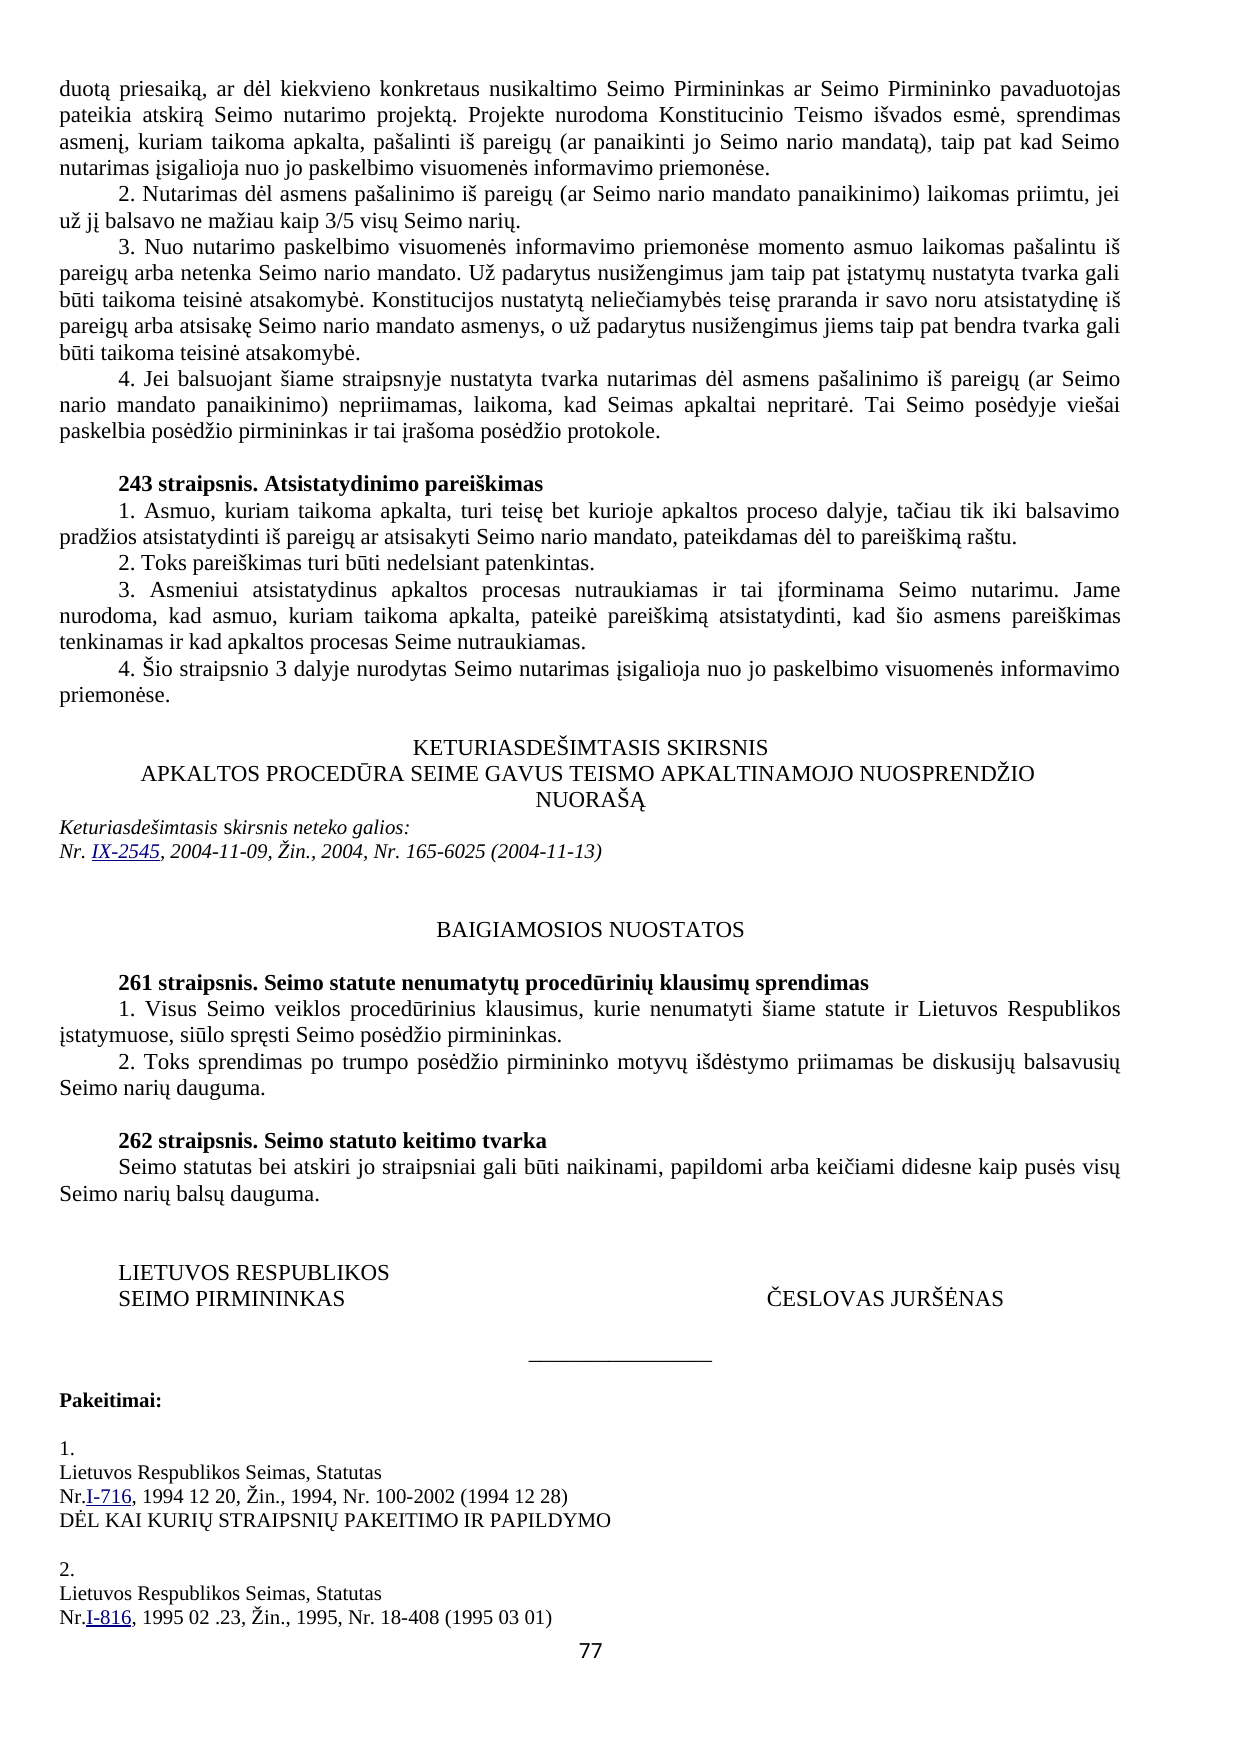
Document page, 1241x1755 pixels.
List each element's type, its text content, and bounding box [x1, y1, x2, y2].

text 4. Jei balsuojant šiame straipsnyje nustatyta tvarka nutarimas dėl asmens pašalinimo iš pareigų (ar Seimo nario mandato panaikinimo) nepriimamas, laikoma, kad Seimas apkaltai nepritarė. Tai Seimo posėdyje viešai paskelbia posėdžio pirmininkas ir tai įrašoma posėdžio protokole. [59, 365, 1122, 444]
text Nr.I-716, 1994 12 20, Žin., 1994, Nr. 100-2002 (1994 12 28) [59, 1484, 1122, 1508]
text 261 straipsnis. Seimo statute nenumatytų procedūrinių klausimų sprendimas [59, 969, 1122, 995]
text 2. Toks sprendimas po trumpo posėdžio pirmininko motyvų išdėstymo priimamas be diskusijų balsavusių Seimo narių dauguma. [59, 1048, 1122, 1101]
text ________________ [59, 1338, 1122, 1364]
text 1. [59, 1436, 1122, 1460]
text DĖL KAI KURIŲ STRAIPSNIŲ PAKEITIMO IR PAPILDYMO [59, 1508, 1122, 1532]
text 3. Asmeniui atsistatydinus apkaltos procesas nutraukiamas ir tai įforminama Seimo nutarimu. Jame nurodoma, kad asmuo, kuriam taikoma apkalta, pateikė pareiškimą atsistatydinti, kad šio asmens pareiškimas tenkinamas ir kad apkaltos procesas Seime nutraukiamas. [59, 576, 1122, 655]
text Nr. IX-2545, 2004-11-09, Žin., 2004, Nr. 165-6025 (2004-11-13) [59, 839, 1122, 863]
text Apkaltos procedūra Seime gavus teismo apkaltinamojo nuosprendžio [59, 760, 1122, 787]
text Seimo statutas bei atskiri jo straipsniai gali būti naikinami, papildomi arba keičiami didesne kaip pusės visų Seimo narių balsų dauguma. [59, 1153, 1122, 1206]
text Lietuvos Respublikos Seimas, Statutas [59, 1581, 1122, 1605]
text LIETUVOS RESPUBLIKOS [59, 1259, 1122, 1285]
text Nr.I-816, 1995 02 .23, Žin., 1995, Nr. 18-408 (1995 03 01) [59, 1605, 1122, 1629]
text duotą priesaiką, ar dėl kiekvieno konkretaus nusikaltimo Seimo Pirmininkas ar Seimo Pirmininko pavaduotojas pateikia atskirą Seimo nutarimo projektą. Projekte nurodoma Konstitucinio Teismo išvados esmė, sprendimas asmenį, kuriam taikoma apkalta, pašalinti iš pareigų (ar panaikinti jo Seimo nario mandatą), taip pat kad Seimo nutarimas įsigalioja nuo jo paskelbimo visuomenės informavimo priemonėse. [59, 75, 1122, 180]
text KETURIASDEŠIMTASIS SKIRSNIS [59, 734, 1122, 760]
text nuorašą [59, 787, 1122, 813]
text 2. [59, 1557, 1122, 1581]
text 2. Toks pareiškimas turi būti nedelsiant patenkintas. [59, 549, 1122, 576]
text 243 straipsnis. Atsistatydinimo pareiškimas [59, 470, 1122, 497]
text Pakeitimai: [59, 1388, 1122, 1412]
text 1. Visus Seimo veiklos procedūrinius klausimus, kurie nenumatyti šiame statute ir Lietuvos Respublikos įstatymuose, siūlo spręsti Seimo posėdžio pirmininkas. [59, 995, 1122, 1048]
text 1. Asmuo, kuriam taikoma apkalta, turi teisę bet kurioje apkaltos proceso dalyje, tačiau tik iki balsavimo pradžios atsistatydinti iš pareigų ar atsisakyti Seimo nario mandato, pateikdamas dėl to pareiškimą raštu. [59, 497, 1122, 549]
text 262 straipsnis. Seimo statuto keitimo tvarka [59, 1127, 1122, 1153]
text BAIGIAMOSIOS NUOSTATOS [59, 916, 1122, 942]
text Lietuvos Respublikos Seimas, Statutas [59, 1460, 1122, 1484]
text Keturiasdešimtasis skirsnis neteko galios: [59, 813, 1122, 839]
text 4. Šio straipsnio 3 dalyje nurodytas Seimo nutarimas įsigalioja nuo jo paskelbimo visuomenės informavimo priemonėse. [59, 655, 1122, 707]
text 2. Nutarimas dėl asmens pašalinimo iš pareigų (ar Seimo nario mandato panaikinimo) laikomas priimtu, jei už jį balsavo ne mažiau kaip 3/5 visų Seimo narių. [59, 180, 1122, 233]
text 3. Nuo nutarimo paskelbimo visuomenės informavimo priemonėse momento asmuo laikomas pašalintu iš pareigų arba netenka Seimo nario mandato. Už padarytus nusižengimus jam taip pat įstatymų nustatyta tvarka gali būti taikoma teisinė atsakomybė. Konstitucijos nustatytą neliečiamybės teisę praranda ir savo noru atsistatydinę iš pareigų arba atsisakę Seimo nario mandato asmenys, o už padarytus nusižengimus jiems taip pat bendra tvarka gali būti taikoma teisinė atsakomybė. [59, 233, 1122, 365]
text SEIMO PIRMININKAS ČESLOVAS JURŠĖNAS [59, 1285, 1122, 1311]
